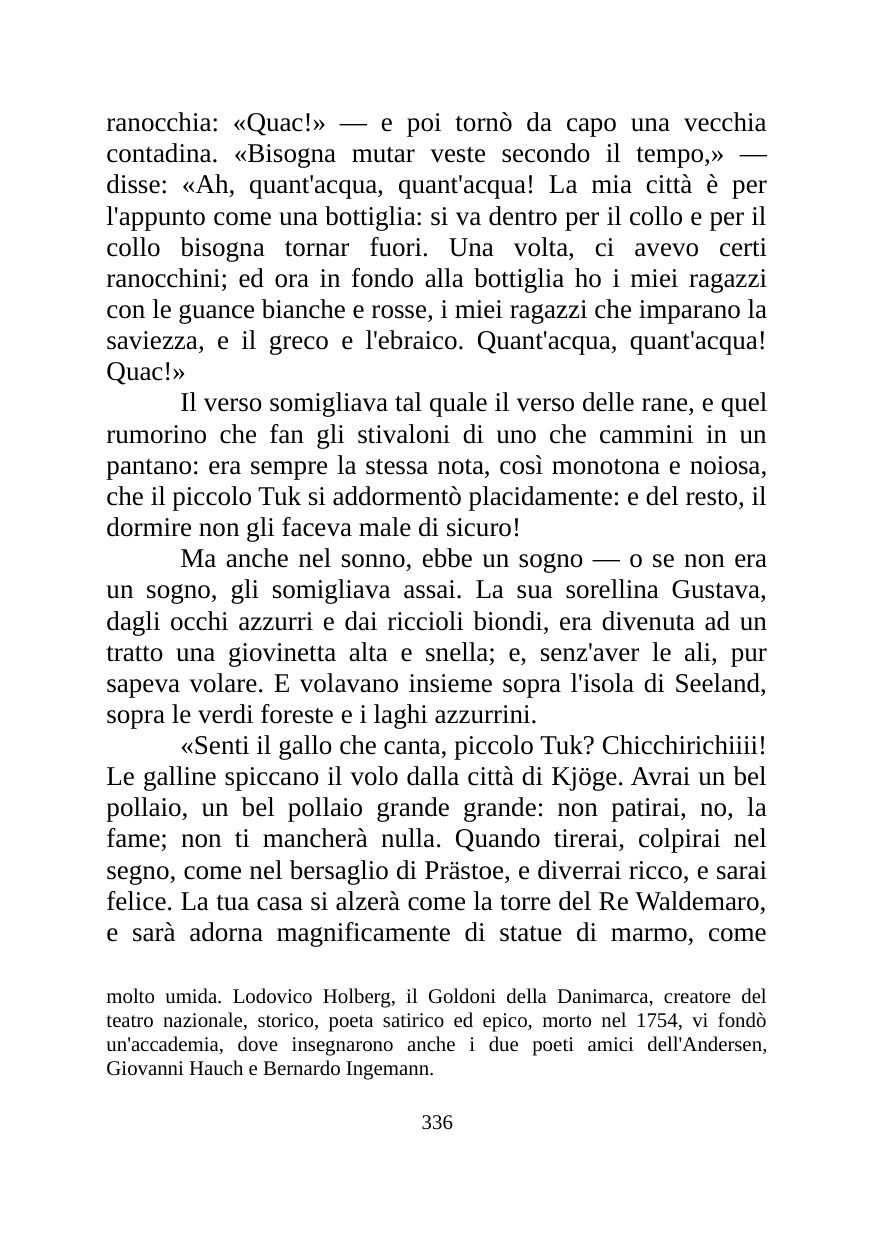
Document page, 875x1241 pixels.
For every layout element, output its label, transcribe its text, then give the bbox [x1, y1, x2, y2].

text «Senti il gallo che canta, piccolo Tuk? Chicchirichiiii! Le galline spiccano il volo dalla città di Kjöge. Avrai un bel pollaio, un bel pollaio grande grande: non patirai, no, la fame; non ti mancherà nulla. Quando tirerai, colpirai nel segno, come nel bersaglio di Prästoe, e diverrai ricco, e sarai felice. La tua casa si alzerà come la torre del Re Waldemaro, e sarà adorna magnificamente di statue di marmo, come [106, 729, 768, 947]
text ranocchia: «Quac!» — e poi tornò da capo una vecchia contadina. «Bisogna mutar veste secondo il tempo,» — disse: «Ah, quant'acqua, quant'acqua! La mia città è per l'appunto come una bottiglia: si va dentro per il collo e per il collo bisogna tornar fuori. Una volta, ci avevo certi ranocchini; ed ora in fondo alla bottiglia ho i miei ragazzi con le guance bianche e rosse, i miei ragazzi che imparano la saviezza, e il greco e l'ebraico. Quant'acqua, quant'acqua! Quac!» [106, 106, 768, 387]
text molto umida. Lodovico Holberg, il Goldoni della Danimarca, creatore del teatro nazionale, storico, poeta satirico ed epico, morto nel 1754, vi fondò un'accademia, dove insegnarono anche i due poeti amici dell'Andersen, Giovanni Hauch e Bernardo Ingemann. [106, 984, 768, 1080]
text Il verso somigliava tal quale il verso delle rane, e quel rumorino che fan gli stivaloni di uno che cammini in un pantano: era sempre la stessa nota, così monotona e noiosa, che il piccolo Tuk si addormentò placidamente: e del resto, il dormire non gli faceva male di sicuro! [106, 387, 768, 542]
text Ma anche nel sonno, ebbe un sogno — o se non era un sogno, gli somigliava assai. La sua sorellina Gustava, dagli occhi azzurri e dai riccioli biondi, era divenuta ad un tratto una giovinetta alta e snella; e, senz'aver le ali, pur sapeva volare. E volavano insieme sopra l'isola di Seeland, sopra le verdi foreste e i laghi azzurrini. [106, 542, 768, 729]
